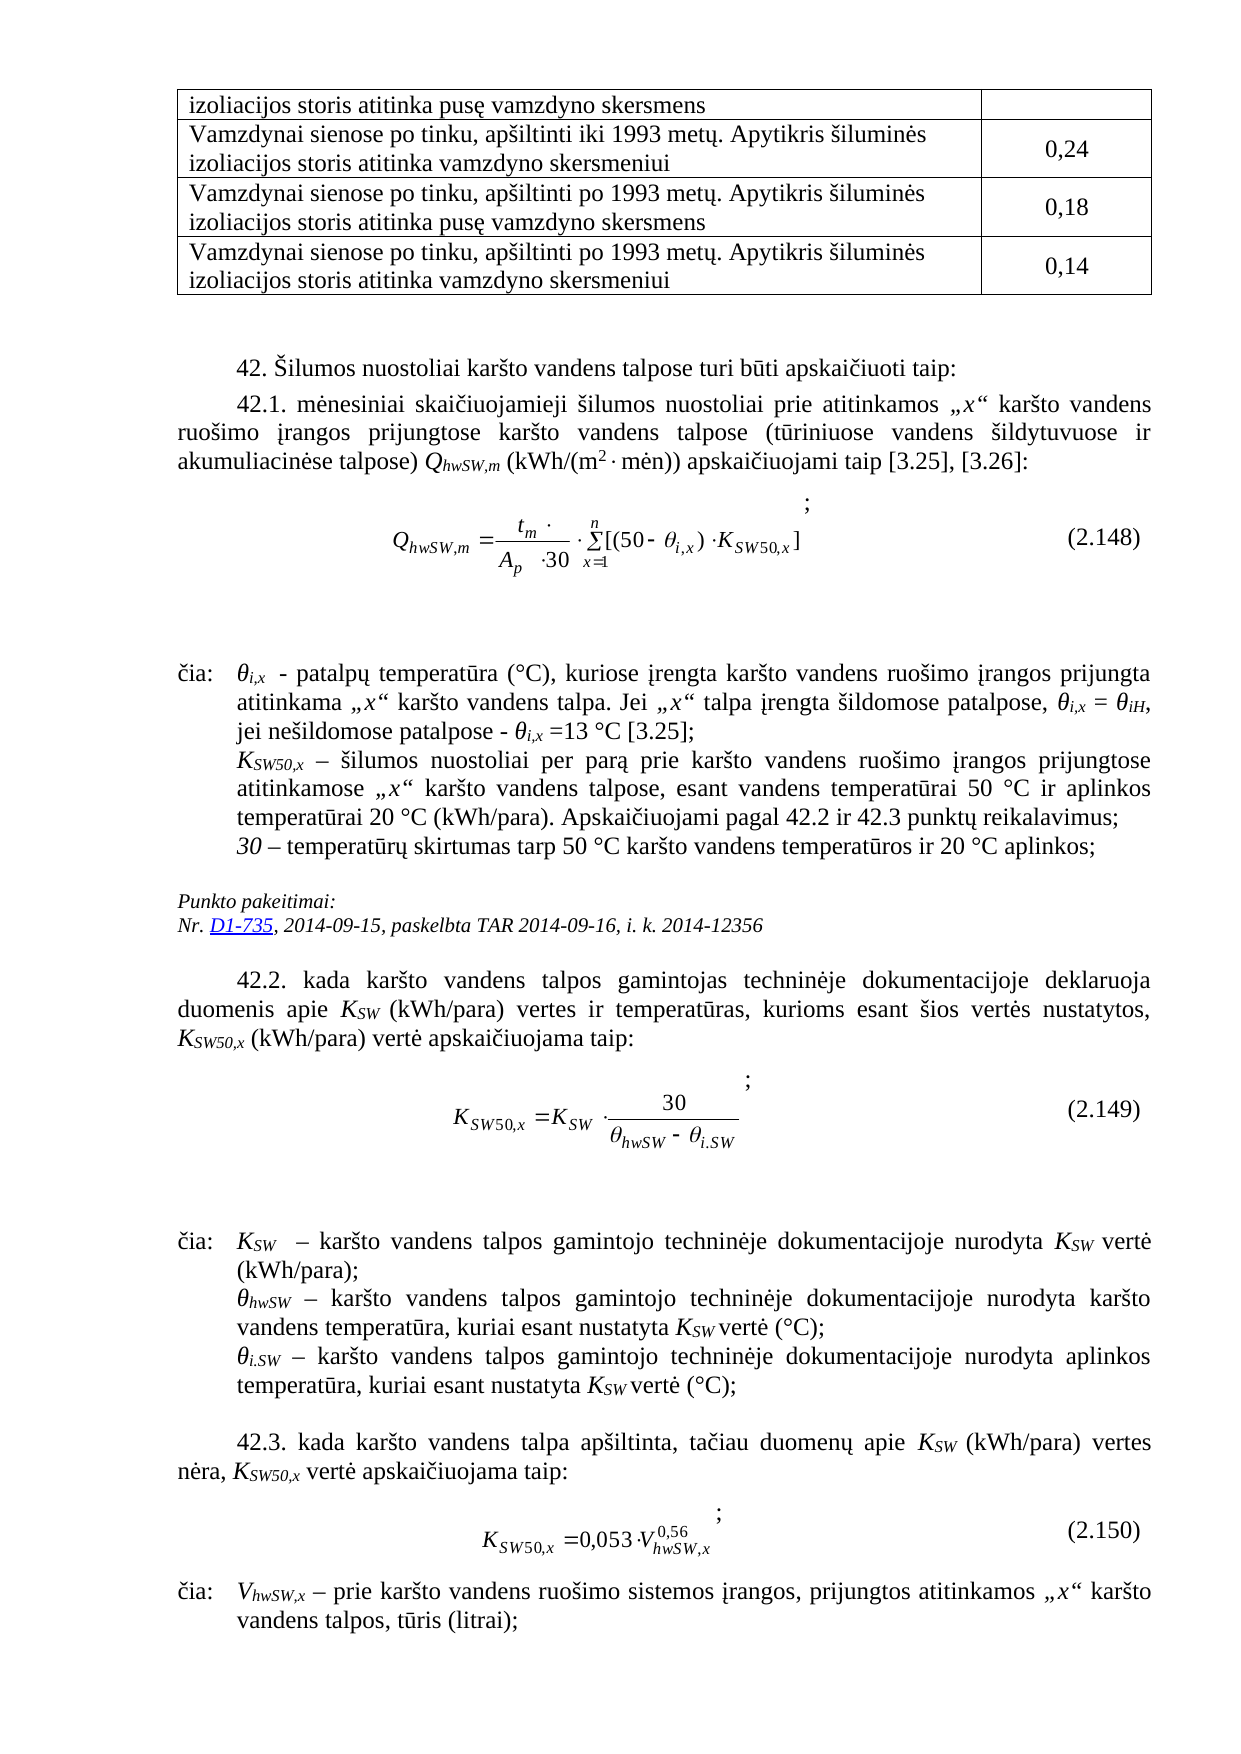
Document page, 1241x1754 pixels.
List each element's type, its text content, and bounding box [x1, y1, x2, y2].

text 42.2. kada karšto vandens talpos gamintojas techninėje dokumentacijoje deklaruoja duomenis apie KSW (kWh/para) vertes ir temperatūras, kurioms esant šios vertės nustatytos, KSW50,x (kWh/para) vertė apskaičiuojama taip: [177, 965, 1152, 1052]
text Nr. D1-735, 2014-09-15, paskelbta TAR 2014-09-16, i. k. 2014-12356 [177, 913, 1152, 937]
text Punkto pakeitimai: [177, 888, 1152, 913]
text čia: VhwSW,x – prie karšto vandens ruošimo sistemos įrangos, prijungtos atitinkamos „x“ karšto vandens talpos, tūris (litrai); [177, 1576, 1152, 1634]
text čia: KSW – karšto vandens talpos gamintojo techninėje dokumentacijoje nurodyta KSW vertė (kWh/para); [177, 1226, 1152, 1283]
text KSW50,x – šilumos nuostoliai per parą prie karšto vandens ruošimo įrangos prijungtose atitinkamose „x“ karšto vandens talpose, esant vandens temperatūrai 50 °C ir aplinkos temperatūrai 20 °C (kWh/para). Apskaičiuojami pagal 42.2 ir 42.3 punktų reikalavimus; [237, 745, 1152, 831]
table_header ; [177, 1052, 1023, 1168]
table_cell [982, 90, 1151, 118]
table_cell izoliacijos storis atitinka pusę vamzdyno skersmens [178, 90, 981, 118]
table_header ; [177, 475, 1023, 601]
table_cell Vamzdynai sienose po tinku, apšiltinti iki 1993 metų. Apytikris šiluminės izoliacijos storis atitinka vamzdyno skersmeniui [178, 120, 981, 177]
text 42.3. kada karšto vandens talpa apšiltinta, tačiau duomenų apie KSW (kWh/para) vertes nėra, KSW50,x vertė apskaičiuojama taip: [177, 1427, 1152, 1485]
table_cell 0,18 [982, 178, 1151, 236]
table_cell 0,24 [982, 120, 1151, 177]
table_cell Vamzdynai sienose po tinku, apšiltinti po 1993 metų. Apytikris šiluminės izoliacijos storis atitinka vamzdyno skersmeniui [178, 237, 981, 294]
table_cell Vamzdynai sienose po tinku, apšiltinti po 1993 metų. Apytikris šiluminės izoliacijos storis atitinka pusę vamzdyno skersmens [178, 178, 981, 236]
table_header (2.149) [1023, 1052, 1152, 1168]
text θhwSW – karšto vandens talpos gamintojo techninėje dokumentacijoje nurodyta karšto vandens temperatūra, kuriai esant nustatyta KSW vertė (°C); [237, 1283, 1152, 1341]
text 42.1. mėnesiniai skaičiuojamieji šilumos nuostoliai prie atitinkamos „x“ karšto vandens ruošimo įrangos prijungtose karšto vandens talpose (tūriniuose vandens šildytuvuose ir akumuliacinėse talpose) QhwSW,m (kWh/(m2mėn)) apskaičiuojami taip [3.25], [3.26]: [177, 389, 1152, 475]
text čia: θi,x - patalpų temperatūra (°C), kuriose įrengta karšto vandens ruošimo įrangos prijungta atitinkama „x“ karšto vandens talpa. Jei „x“ talpa įrengta šildomose patalpose, θi,x = θiH, jei nešildomose patalpose - θi,x =13 °C [3.25]; [177, 658, 1152, 745]
text 42. Šilumos nuostoliai karšto vandens talpose turi būti apskaičiuoti taip: [177, 353, 1152, 381]
table_cell 0,14 [982, 237, 1151, 294]
table_header ; [177, 1485, 1023, 1576]
text 30 – temperatūrų skirtumas tarp 50 °C karšto vandens temperatūros ir 20 °C aplinkos; [237, 831, 1152, 860]
table_header (2.150) [1023, 1485, 1152, 1576]
table_header (2.148) [1023, 475, 1152, 601]
text θi.SW – karšto vandens talpos gamintojo techninėje dokumentacijoje nurodyta aplinkos temperatūra, kuriai esant nustatyta KSW vertė (°C); [237, 1341, 1152, 1398]
